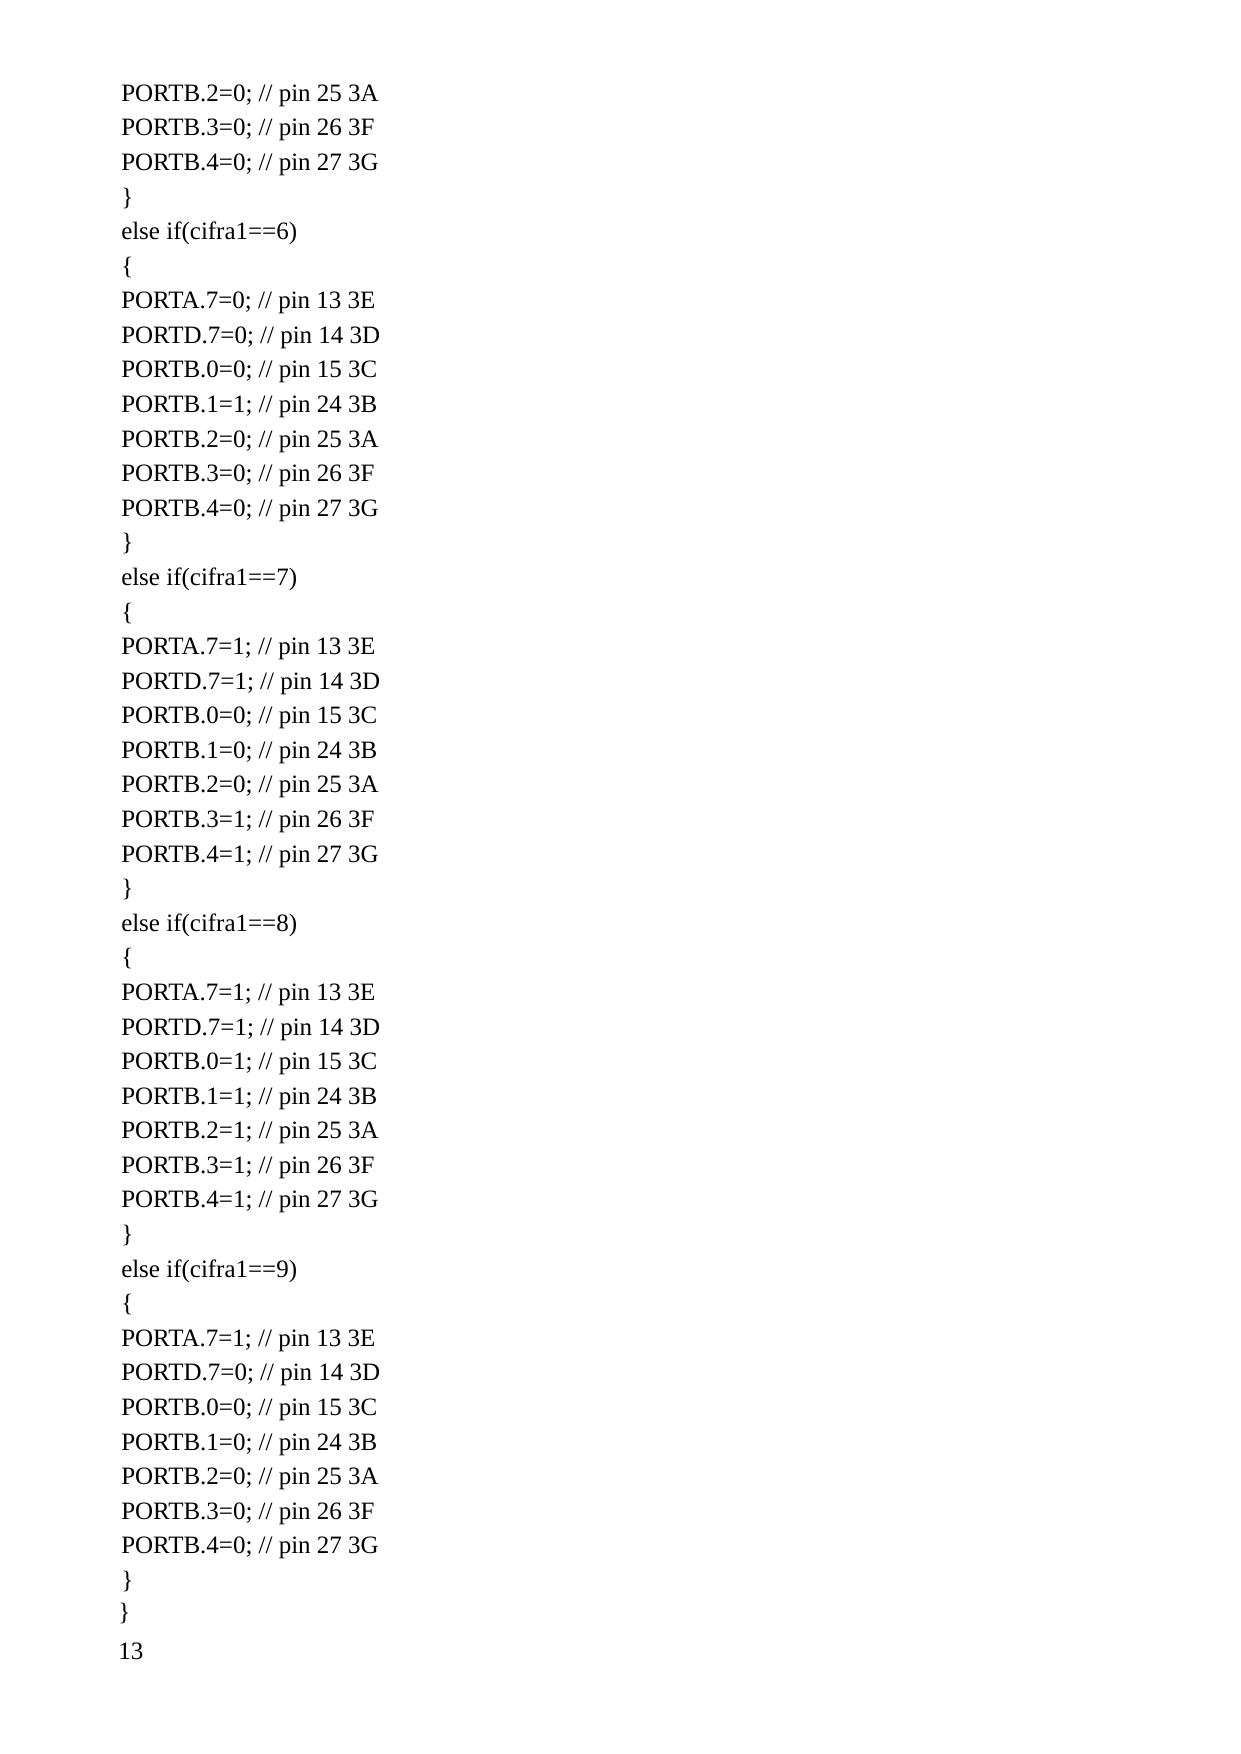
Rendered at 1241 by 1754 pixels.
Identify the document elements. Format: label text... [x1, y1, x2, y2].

table_header PORTA.7=1; // pin 13 3E [118, 1320, 389, 1354]
table_header { [118, 594, 148, 628]
table_header PORTB.0=1; // pin 15 3C [118, 1043, 391, 1078]
table_header else if(cifra1==6) [118, 213, 309, 248]
text } [118, 1597, 1122, 1625]
table_header PORTB.2=0; // pin 25 3A [118, 75, 393, 109]
table_header } [118, 870, 148, 905]
table_header PORTB.4=0; // pin 27 3G [118, 490, 393, 524]
table_header else if(cifra1==7) [118, 559, 309, 594]
table_header PORTB.0=0; // pin 15 3C [118, 1389, 391, 1424]
table_header else if(cifra1==8) [118, 905, 309, 939]
table_header PORTA.7=1; // pin 13 3E [118, 974, 389, 1009]
table_header PORTB.4=1; // pin 27 3G [118, 1182, 393, 1216]
table_header } [118, 1562, 148, 1597]
table_header PORTB.4=0; // pin 27 3G [118, 144, 393, 179]
table_header PORTB.3=0; // pin 26 3F [118, 455, 388, 490]
table_header PORTB.2=0; // pin 25 3A [118, 1458, 393, 1493]
table_header PORTB.3=1; // pin 26 3F [118, 1147, 388, 1182]
table_header PORTD.7=0; // pin 14 3D [118, 317, 394, 352]
table_header } [118, 179, 148, 213]
table_header PORTB.0=0; // pin 15 3C [118, 698, 391, 732]
table_header PORTB.2=1; // pin 25 3A [118, 1113, 393, 1147]
table_header PORTB.1=1; // pin 24 3B [118, 386, 391, 421]
table_header { [118, 248, 148, 282]
table_header PORTB.4=0; // pin 27 3G [118, 1528, 393, 1562]
table_header } [118, 1216, 148, 1251]
table_header PORTB.2=0; // pin 25 3A [118, 421, 393, 455]
table_header PORTB.2=0; // pin 25 3A [118, 767, 393, 801]
table_header PORTA.7=0; // pin 13 3E [118, 283, 389, 317]
table_header { [118, 940, 148, 974]
table_header else if(cifra1==9) [118, 1251, 309, 1285]
table_header PORTB.1=0; // pin 24 3B [118, 732, 391, 767]
table_header PORTB.3=0; // pin 26 3F [118, 110, 388, 144]
table_header } [118, 525, 148, 559]
table_header PORTD.7=1; // pin 14 3D [118, 1009, 394, 1043]
table_header PORTB.3=1; // pin 26 3F [118, 801, 388, 836]
table_header PORTD.7=1; // pin 14 3D [118, 663, 394, 697]
table_header PORTB.0=0; // pin 15 3C [118, 352, 391, 386]
table_header PORTD.7=0; // pin 14 3D [118, 1355, 394, 1389]
table_header PORTB.3=0; // pin 26 3F [118, 1493, 388, 1527]
table_header PORTB.1=0; // pin 24 3B [118, 1424, 391, 1458]
table_header PORTA.7=1; // pin 13 3E [118, 628, 389, 663]
table_header PORTB.1=1; // pin 24 3B [118, 1078, 391, 1112]
table_header PORTB.4=1; // pin 27 3G [118, 836, 393, 870]
table_header { [118, 1285, 148, 1320]
